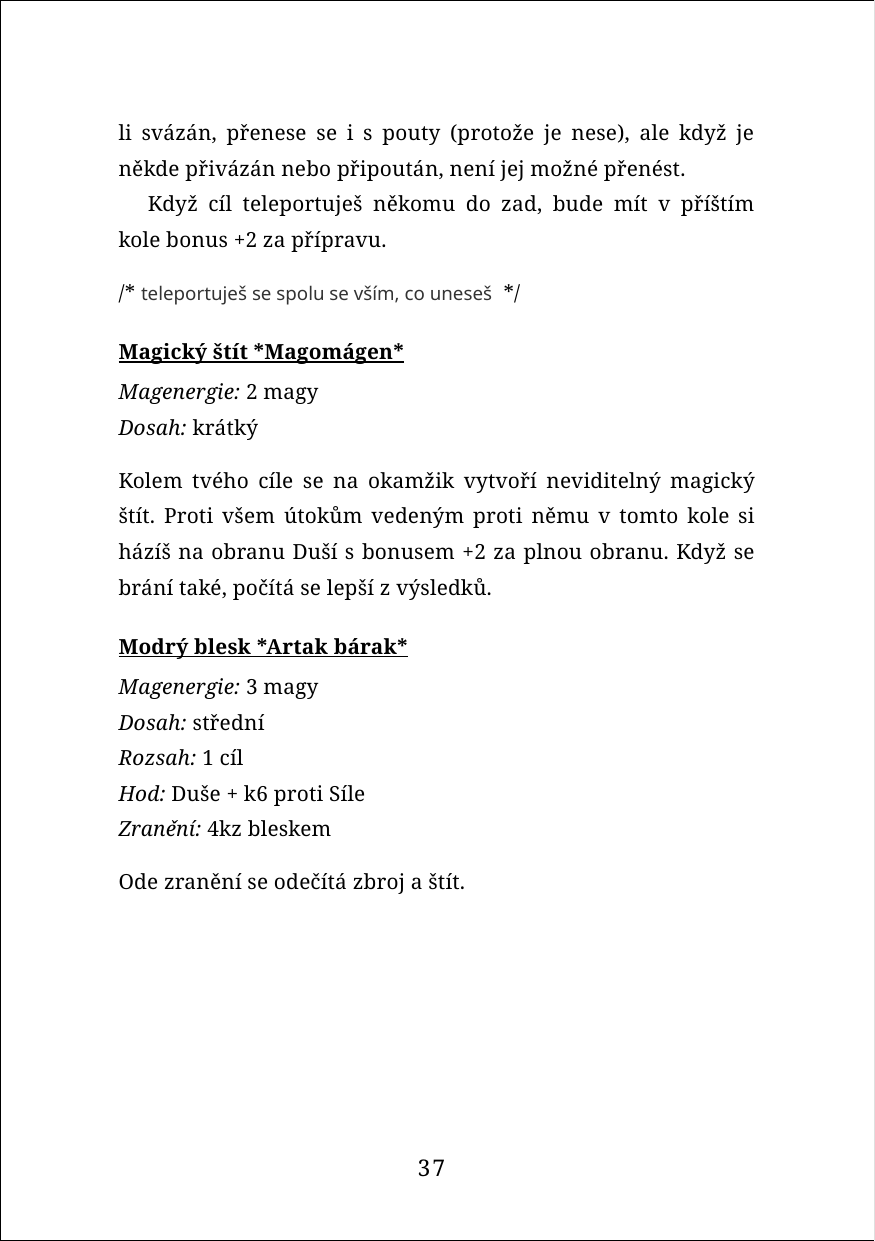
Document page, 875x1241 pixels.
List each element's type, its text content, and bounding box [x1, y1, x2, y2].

subtitle Modrý blesk *Artak bárak* [118, 632, 756, 660]
text Kolem tvého cíle se na okamžik vytvoří neviditelný magický štít. Proti všem útokům vedeným proti němu v tomto kole si házíš na obranu Duší s bonusem +2 za plnou obranu. Když se brání také, počítá se lepší z výsledků. [118, 466, 756, 601]
text Ode zranění se odečítá zbroj a štít. [118, 867, 756, 896]
text Magenergie: 3 magy Dosah: střední Rozsah: 1 cíl Hod: Duše + k6 proti Síle Zranění: 4kz bleskem [118, 672, 756, 843]
text li svázán, přenese se i s pouty (protože je nese), ale když je někde přivázán nebo připoután, není jej možné přenést. Když cíl teleportuješ někomu do zad, bude mít v příštím kole bonus +2 za přípravu. [118, 118, 756, 253]
subtitle Magický štít *Magomágen* [118, 337, 756, 366]
text /* teleportuješ se spolu se vším, co uneseš */ [118, 278, 756, 306]
text Magenergie: 2 magy Dosah: krátký [118, 377, 756, 441]
